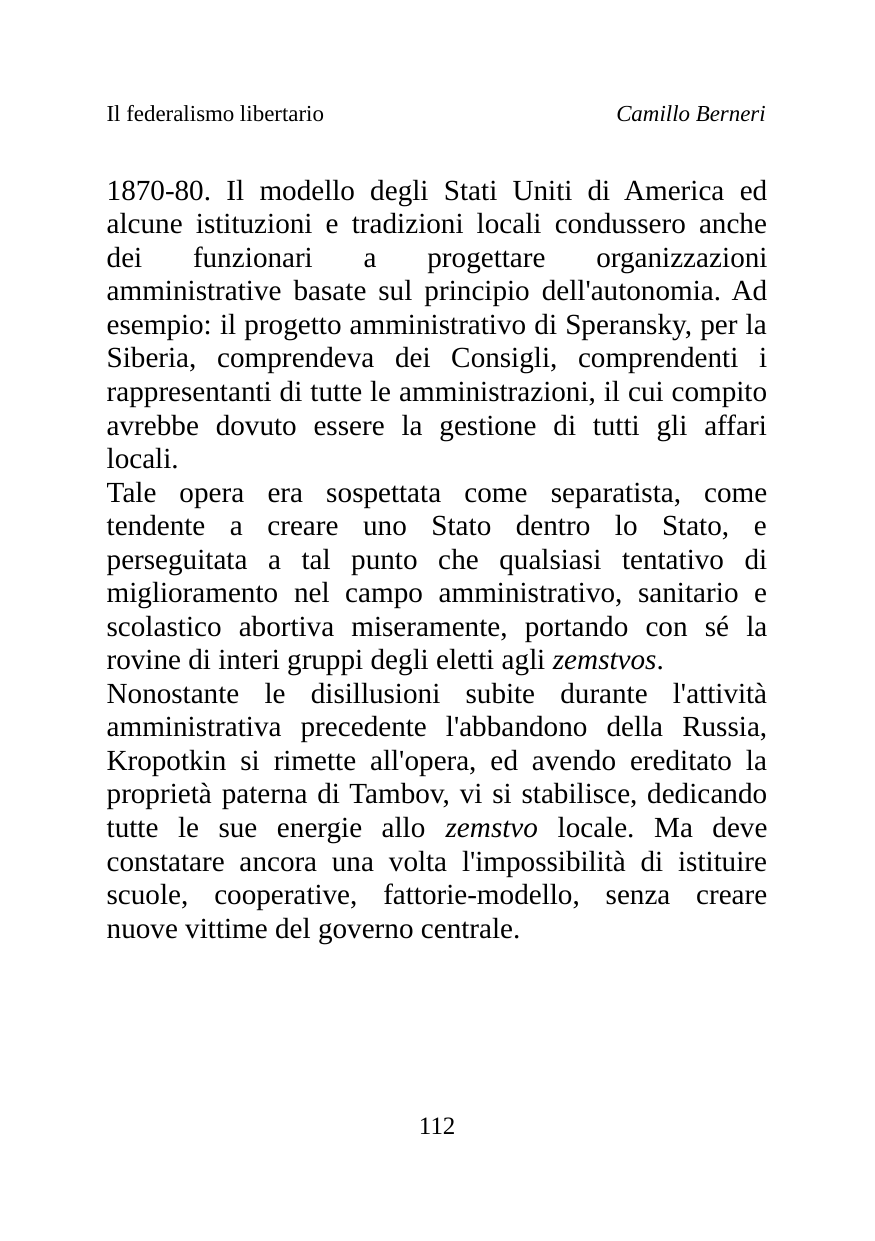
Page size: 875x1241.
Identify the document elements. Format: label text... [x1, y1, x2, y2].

text 1870-80. Il modello degli Stati Uniti di America ed alcune istituzioni e tradizioni locali condussero anche dei funzionari a progettare organizzazioni amministrative basate sul principio dell'autonomia. Ad esempio: il progetto amministrativo di Speransky, per la Siberia, comprendeva dei Consigli, comprendenti i rappresentanti di tutte le amministrazioni, il cui compito avrebbe dovuto essere la gestione di tutti gli affari locali. [106, 173, 768, 475]
text Nonostante le disillusioni subite durante l'attività amministrativa precedente l'abbandono della Russia, Kropotkin si rimette all'opera, ed avendo ereditato la proprietà paterna di Tambov, vi si stabilisce, dedicando tutte le sue energie allo zemstvo locale. Ma deve constatare ancora una volta l'impossibilità di istituire scuole, cooperative, fattorie-modello, senza creare nuove vittime del governo centrale. [106, 676, 768, 944]
text Tale opera era sospettata come separatista, come tendente a creare uno Stato dentro lo Stato, e perseguitata a tal punto che qualsiasi tentativo di miglioramento nel campo amministrativo, sanitario e scolastico abortiva miseramente, portando con sé la rovine di interi gruppi degli eletti agli zemstvos. [106, 475, 768, 676]
